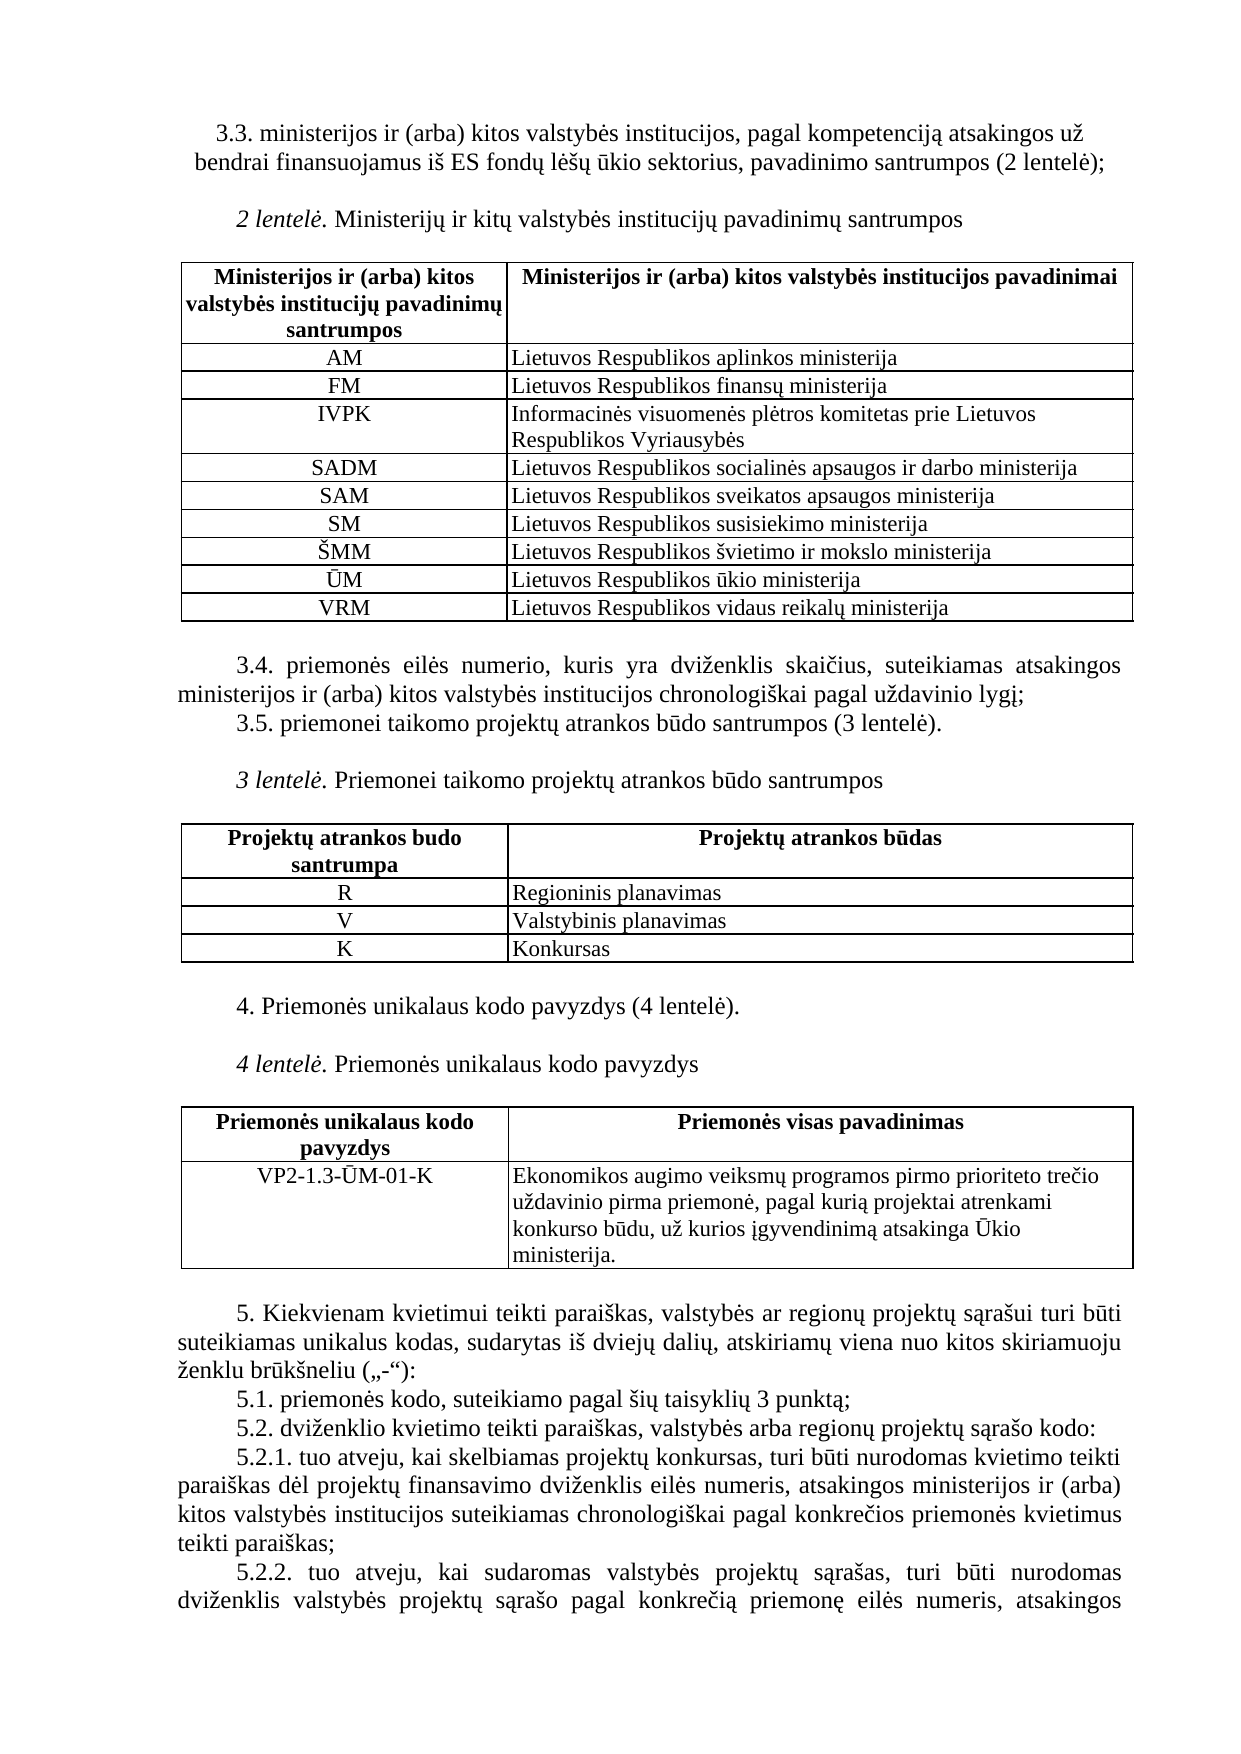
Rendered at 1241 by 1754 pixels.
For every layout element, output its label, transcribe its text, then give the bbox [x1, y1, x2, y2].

table_cell SAM [182, 482, 506, 508]
table_cell Lietuvos Respublikos sveikatos apsaugos ministerija [508, 482, 1132, 508]
table_cell Konkursas [509, 935, 1132, 961]
table_cell AM [182, 344, 506, 370]
text 2 lentelė. Ministerijų ir kitų valstybės institucijų pavadinimų santrumpos [177, 204, 1122, 233]
table_cell Lietuvos Respublikos susisiekimo ministerija [508, 510, 1132, 536]
table_cell Informacinės visuomenės plėtros komitetas prie Lietuvos Respublikos Vyriausybės [508, 400, 1132, 453]
text 3 lentelė. Priemonei taikomo projektų atrankos būdo santrumpos [177, 765, 1122, 794]
table_cell R [182, 879, 507, 905]
text 5.2.2. tuo atveju, kai sudaromas valstybės projektų sąrašas, turi būti nurodomas dviženklis valstybės projektų sąrašo pagal konkrečią priemonę eilės numeris, atsakingos [177, 1557, 1122, 1614]
text 5.2.1. tuo atveju, kai skelbiamas projektų konkursas, turi būti nurodomas kvietimo teikti paraiškas dėl projektų finansavimo dviženklis eilės numeris, atsakingos ministerijos ir (arba) kitos valstybės institucijos suteikiamas chronologiškai pagal konkrečios priemonės kvietimus teikti paraiškas; [177, 1442, 1122, 1557]
text 3.4. priemonės eilės numerio, kuris yra dviženklis skaičius, suteikiamas atsakingos ministerijos ir (arba) kitos valstybės institucijos chronologiškai pagal uždavinio lygį; [177, 650, 1122, 708]
table_cell VRM [182, 594, 506, 620]
text 3.5. priemonei taikomo projektų atrankos būdo santrumpos (3 lentelė). [177, 708, 1122, 737]
table_header Ministerijos ir (arba) kitos valstybės institucijų pavadinimų santrumpos [182, 263, 506, 342]
table_cell K [182, 935, 507, 961]
table_cell Lietuvos Respublikos socialinės apsaugos ir darbo ministerija [508, 454, 1132, 481]
table_cell SM [182, 510, 506, 536]
table_cell Ekonomikos augimo veiksmų programos pirmo prioriteto trečio uždavinio pirma priemonė, pagal kurią projektai atrenkami konkurso būdu, už kurios įgyvendinimą atsakinga Ūkio ministerija. [509, 1162, 1132, 1267]
table_cell VP2-1.3-ŪM-01-K [182, 1162, 508, 1267]
text 3.3. ministerijos ir (arba) kitos valstybės institucijos, pagal kompetenciją atsakingos už bendrai finansuojamus iš ES fondų lėšų ūkio sektorius, pavadinimo santrumpos (2 lentelė); [177, 118, 1122, 176]
table_cell Regioninis planavimas [509, 879, 1132, 905]
table_cell ŠMM [182, 538, 506, 564]
table_cell V [182, 907, 507, 933]
table_cell Lietuvos Respublikos švietimo ir mokslo ministerija [508, 538, 1132, 564]
text 5.1. priemonės kodo, suteikiamo pagal šių taisyklių 3 punktą; [177, 1384, 1122, 1413]
table_header Priemonės unikalaus kodo pavyzdys [182, 1108, 508, 1161]
text 4. Priemonės unikalaus kodo pavyzdys (4 lentelė). [177, 991, 1122, 1020]
text 5. Kiekvienam kvietimui teikti paraiškas, valstybės ar regionų projektų sąrašui turi būti suteikiamas unikalus kodas, sudarytas iš dviejų dalių, atskiriamų viena nuo kitos skiriamuoju ženklu brūkšneliu („-“): [177, 1298, 1122, 1384]
table_cell SADM [182, 454, 506, 481]
table_cell Lietuvos Respublikos ūkio ministerija [508, 566, 1132, 592]
table_header Ministerijos ir (arba) kitos valstybės institucijos pavadinimai [508, 263, 1132, 342]
table_header Priemonės visas pavadinimas [509, 1108, 1132, 1161]
text 5.2. dviženklio kvietimo teikti paraiškas, valstybės arba regionų projektų sąrašo kodo: [177, 1413, 1122, 1442]
table_cell FM [182, 372, 506, 398]
table_header Projektų atrankos būdas [509, 825, 1132, 877]
table_cell IVPK [182, 400, 506, 453]
table_header Projektų atrankos budo santrumpa [182, 825, 507, 877]
table_cell Lietuvos Respublikos finansų ministerija [508, 372, 1132, 398]
table_cell Lietuvos Respublikos aplinkos ministerija [508, 344, 1132, 370]
table_cell ŪM [182, 566, 506, 592]
table_cell Lietuvos Respublikos vidaus reikalų ministerija [508, 594, 1132, 620]
text 4 lentelė. Priemonės unikalaus kodo pavyzdys [177, 1049, 1122, 1077]
table_cell Valstybinis planavimas [509, 907, 1132, 933]
